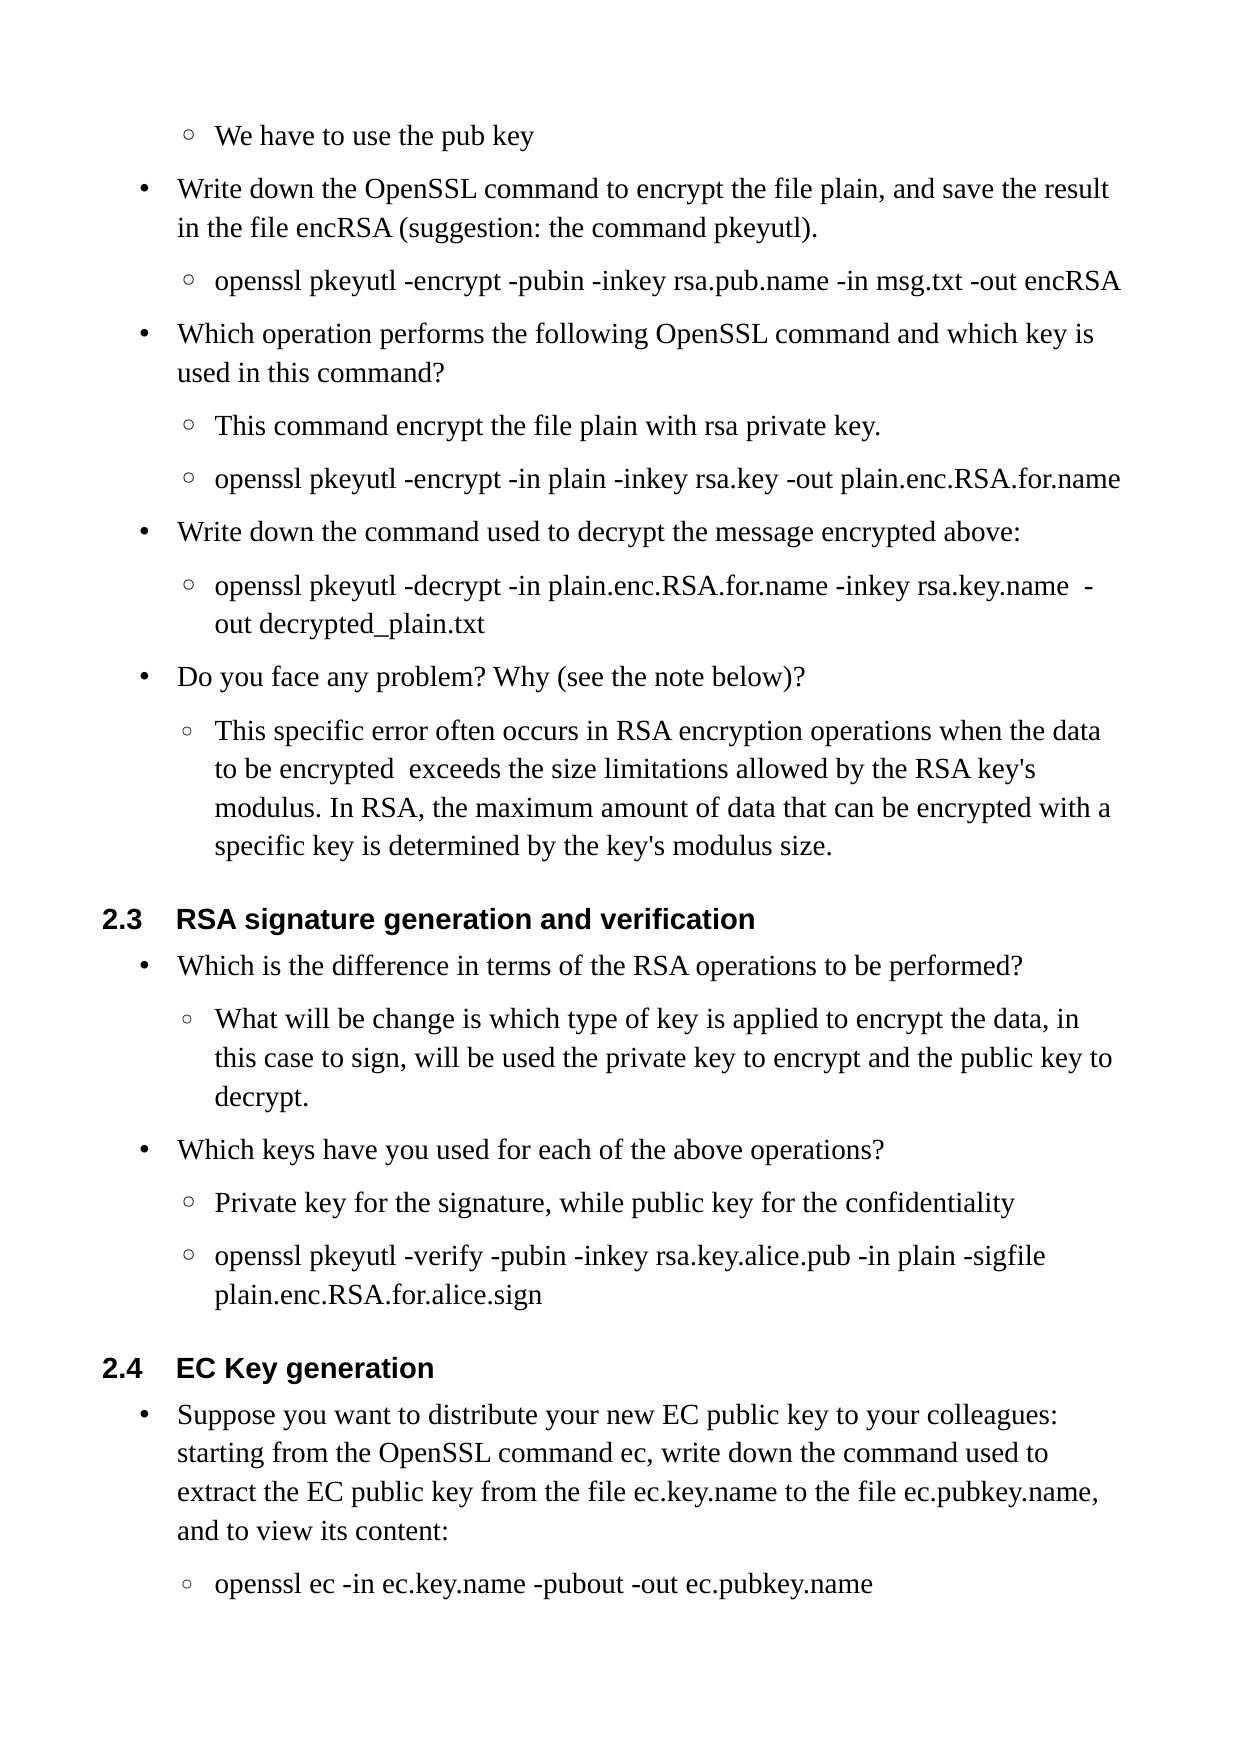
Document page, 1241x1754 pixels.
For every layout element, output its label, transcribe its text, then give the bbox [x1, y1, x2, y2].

list This command encrypt the file plain with rsa private key. [177, 408, 1123, 442]
list Do you face any problem? Why (see the note below)? [139, 659, 1123, 693]
list Which is the difference in terms of the RSA operations to be performed? [139, 948, 1123, 982]
list openssl pkeyutl -encrypt -pubin -inkey rsa.pub.name -in msg.txt -out encRSA [177, 263, 1123, 297]
list openssl ec -in ec.key.name -pubout -out ec.pubkey.name [177, 1566, 1123, 1599]
list Write down the command used to decrypt the message encrypted above: [139, 514, 1123, 548]
subtitle 2.3 RSA signature generation and verification [102, 902, 1123, 936]
list What will be change is which type of key is applied to encrypt the data, in this case to sign, will be used the private key to encrypt and the public key to decrypt. [177, 1002, 1123, 1112]
list This specific error often occurs in RSA encryption operations when the data to be encrypted exceeds the size limitations allowed by the RSA key's modulus. In RSA, the maximum amount of data that can be encrypted with a specific key is determined by the key's modulus size. [177, 713, 1123, 862]
list Suppose you want to distribute your new EC public key to your colleagues: starting from the OpenSSL command ec, write down the command used to extract the EC public key from the file ec.key.name to the file ec.pubkey.name, and to view its content: [139, 1397, 1123, 1546]
list openssl pkeyutl -encrypt -in plain -inkey rsa.key -out plain.enc.RSA.for.name [177, 461, 1123, 495]
list Private key for the signature, while public key for the confidentiality [177, 1185, 1123, 1219]
list Which keys have you used for each of the above operations? [139, 1132, 1123, 1166]
list openssl pkeyutl -verify -pubin -inkey rsa.key.alice.pub -in plain -sigfile plain.enc.RSA.for.alice.sign [177, 1238, 1123, 1311]
list We have to use the pub key [177, 118, 1123, 152]
list openssl pkeyutl -decrypt -in plain.enc.RSA.for.name -inkey rsa.key.name -out decrypted_plain.txt [177, 568, 1123, 640]
list Write down the OpenSSL command to encrypt the file plain, and save the result in the file encRSA (suggestion: the command pkeyutl). [139, 171, 1123, 243]
subtitle 2.4 EC Key generation [102, 1351, 1123, 1384]
list Which operation performs the following OpenSSL command and which key is used in this command? [139, 316, 1123, 388]
